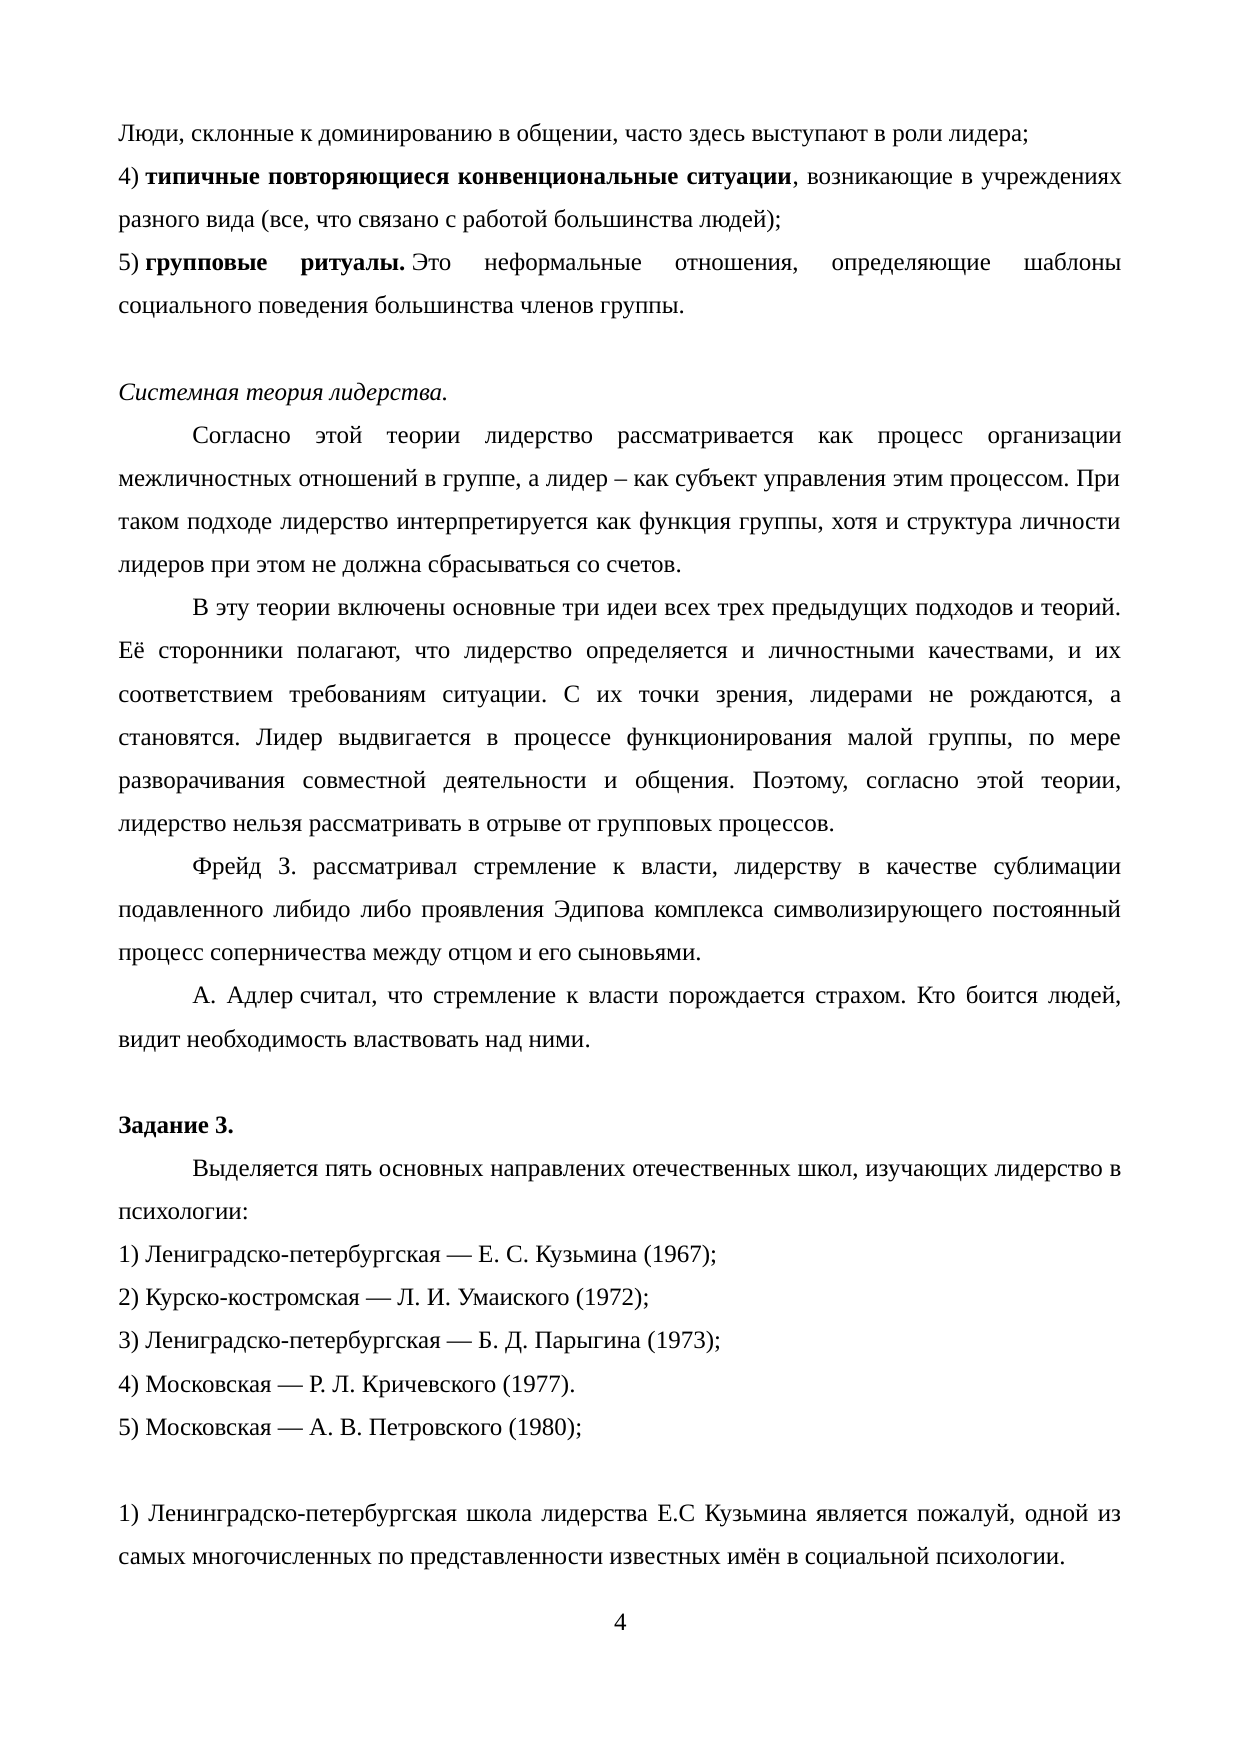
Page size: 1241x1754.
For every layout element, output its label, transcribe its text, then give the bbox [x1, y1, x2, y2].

text 4) типичные повторяющиеся конвенциональные ситуации, возникающие в учреждениях разного вида (все, что связано с работой большинства людей); [118, 161, 1122, 233]
text Люди, склонные к доминированию в общении, часто здесь выступают в роли лидера; [118, 118, 1122, 147]
text 5) групповые ритуалы. Это неформальные отношения, определяющие шаблоны социального поведения большинства членов группы. [118, 247, 1122, 319]
text Согласно этой теории лидерство рассматривается как процесс организации межличностных отношений в группе, а лидер – как субъект управления этим процессом. При таком подходе лидерство интерпретируется как функция группы, хотя и структура личности лидеров при этом не должна сбрасываться со счетов. [118, 420, 1122, 578]
text 3) Лениградско-петербургская — Б. Д. Парыгина (1973); [118, 1326, 1122, 1354]
text 2) Курско-костромская — Л. И. Умаиского (1972); [118, 1282, 1122, 1311]
text Выделяется пять основных направлених отечественных школ, изучающих лидерство в психологии: [118, 1153, 1122, 1225]
text Фрейд З. рассматривал стремление к власти, лидерству в качестве сублимации подавленного либидо либо проявления Эдипова комплекса символизирующего постоянный процесс соперничества между отцом и его сыновьями. [118, 851, 1122, 966]
text 1) Лениградско-петербургская — Е. С. Кузьмина (1967); [118, 1239, 1122, 1268]
text В эту теории включены основные три идеи всех трех предыдущих подходов и теорий. Её сторонники полагают, что лидерство определяется и личностными качествами, и их соответствием требованиям ситуации. С их точки зрения, лидерами не рождаются, а становятся. Лидер выдвигается в процессе функционирования малой группы, по мере разворачивания совместной деятельности и общения. Поэтому, согласно этой теории, лидерство нельзя рассматривать в отрыве от групповых процессов. [118, 592, 1122, 837]
text 1) Ленинградско-петербургская школа лидерства Е.С Кузьмина является пожалуй, одной из самых многочисленных по представленности известных имён в социальной психологии. [118, 1498, 1122, 1570]
text 4) Московская — Р. Л. Кричевского (1977). [118, 1369, 1122, 1397]
text Задание 3. [118, 1110, 1122, 1139]
text А. Адлер считал, что стремление к власти порождается страхом. Кто боится людей, видит необходимость властвовать над ними. [118, 981, 1122, 1052]
text Системная теория лидерства. [118, 377, 1122, 406]
text 5) Московская — А. В. Петровского (1980); [118, 1412, 1122, 1441]
